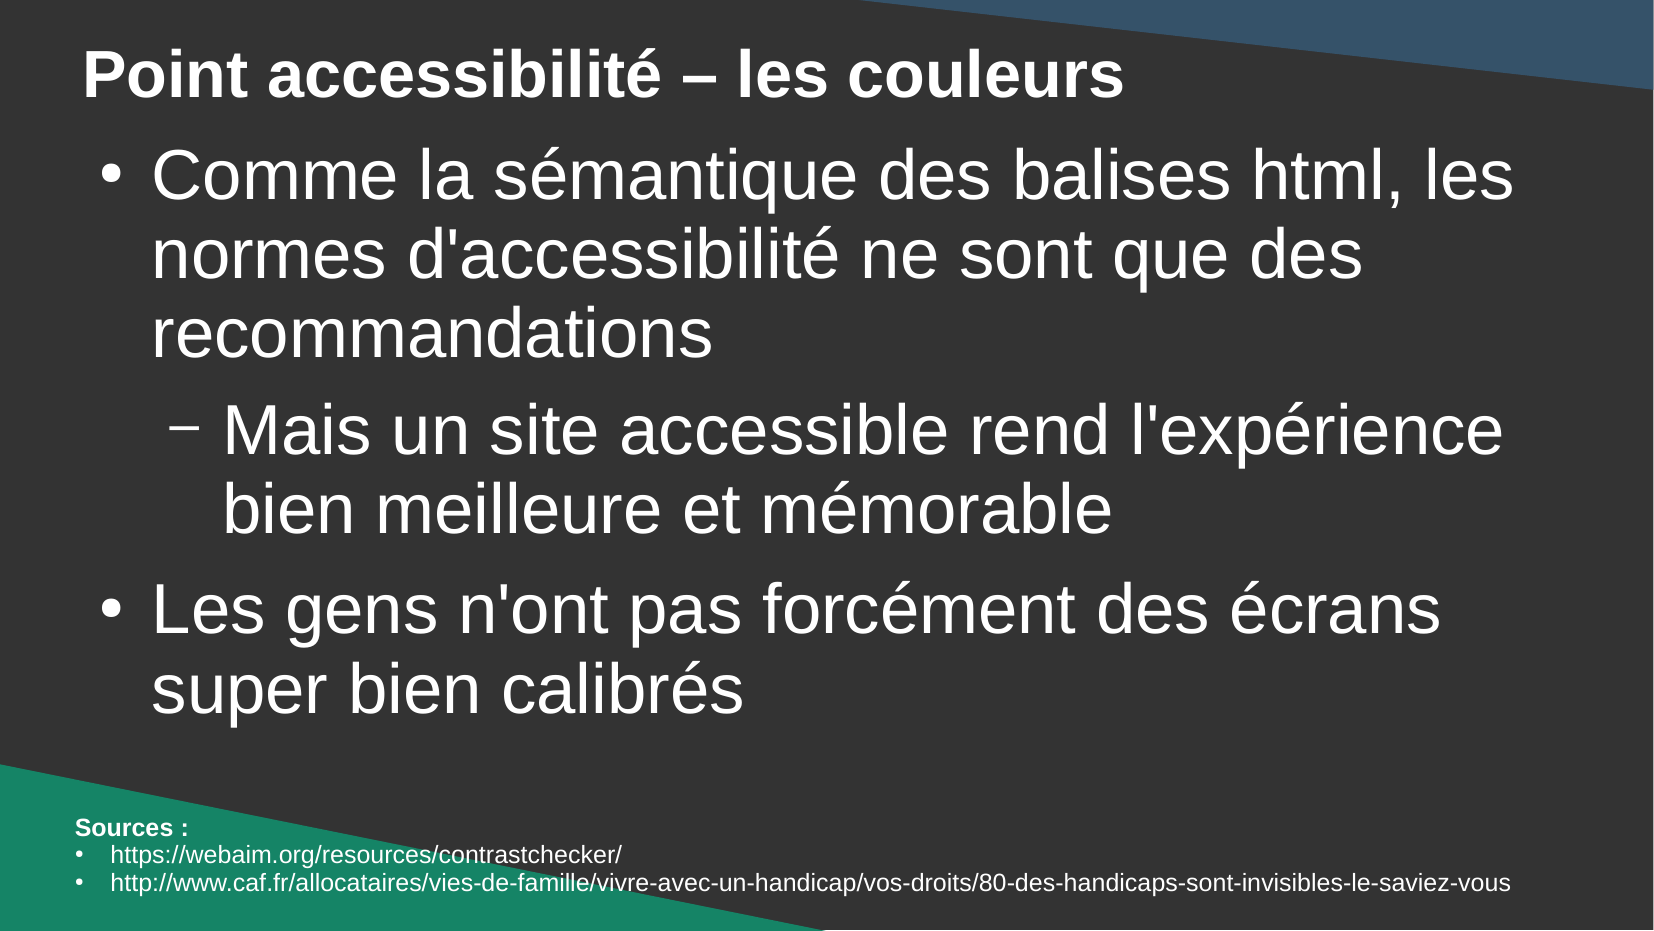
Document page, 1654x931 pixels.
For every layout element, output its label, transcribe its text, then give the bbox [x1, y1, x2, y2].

list Comme la sémantique des balises html, les normes d'accessibilité ne sont que des recommandations Mais un site accessible rend l'expérience bien meilleure et mémorable Les gens n'ont pas forcément des écrans super bien calibrés [80, 135, 1605, 745]
title Point accessibilité – les couleurs [82, 37, 1571, 122]
text_box [858, 0, 1654, 90]
text_box [0, 764, 202, 931]
text_box Sources : https://webaim.org/resources/contrastchecker/ http://www.caf.fr/allocataires/vies-de-famille/vivre-avec-un-handicap/vos-droits/80-des-handicaps-sont-invisibles-le-saviez-vous [60, 805, 1546, 931]
